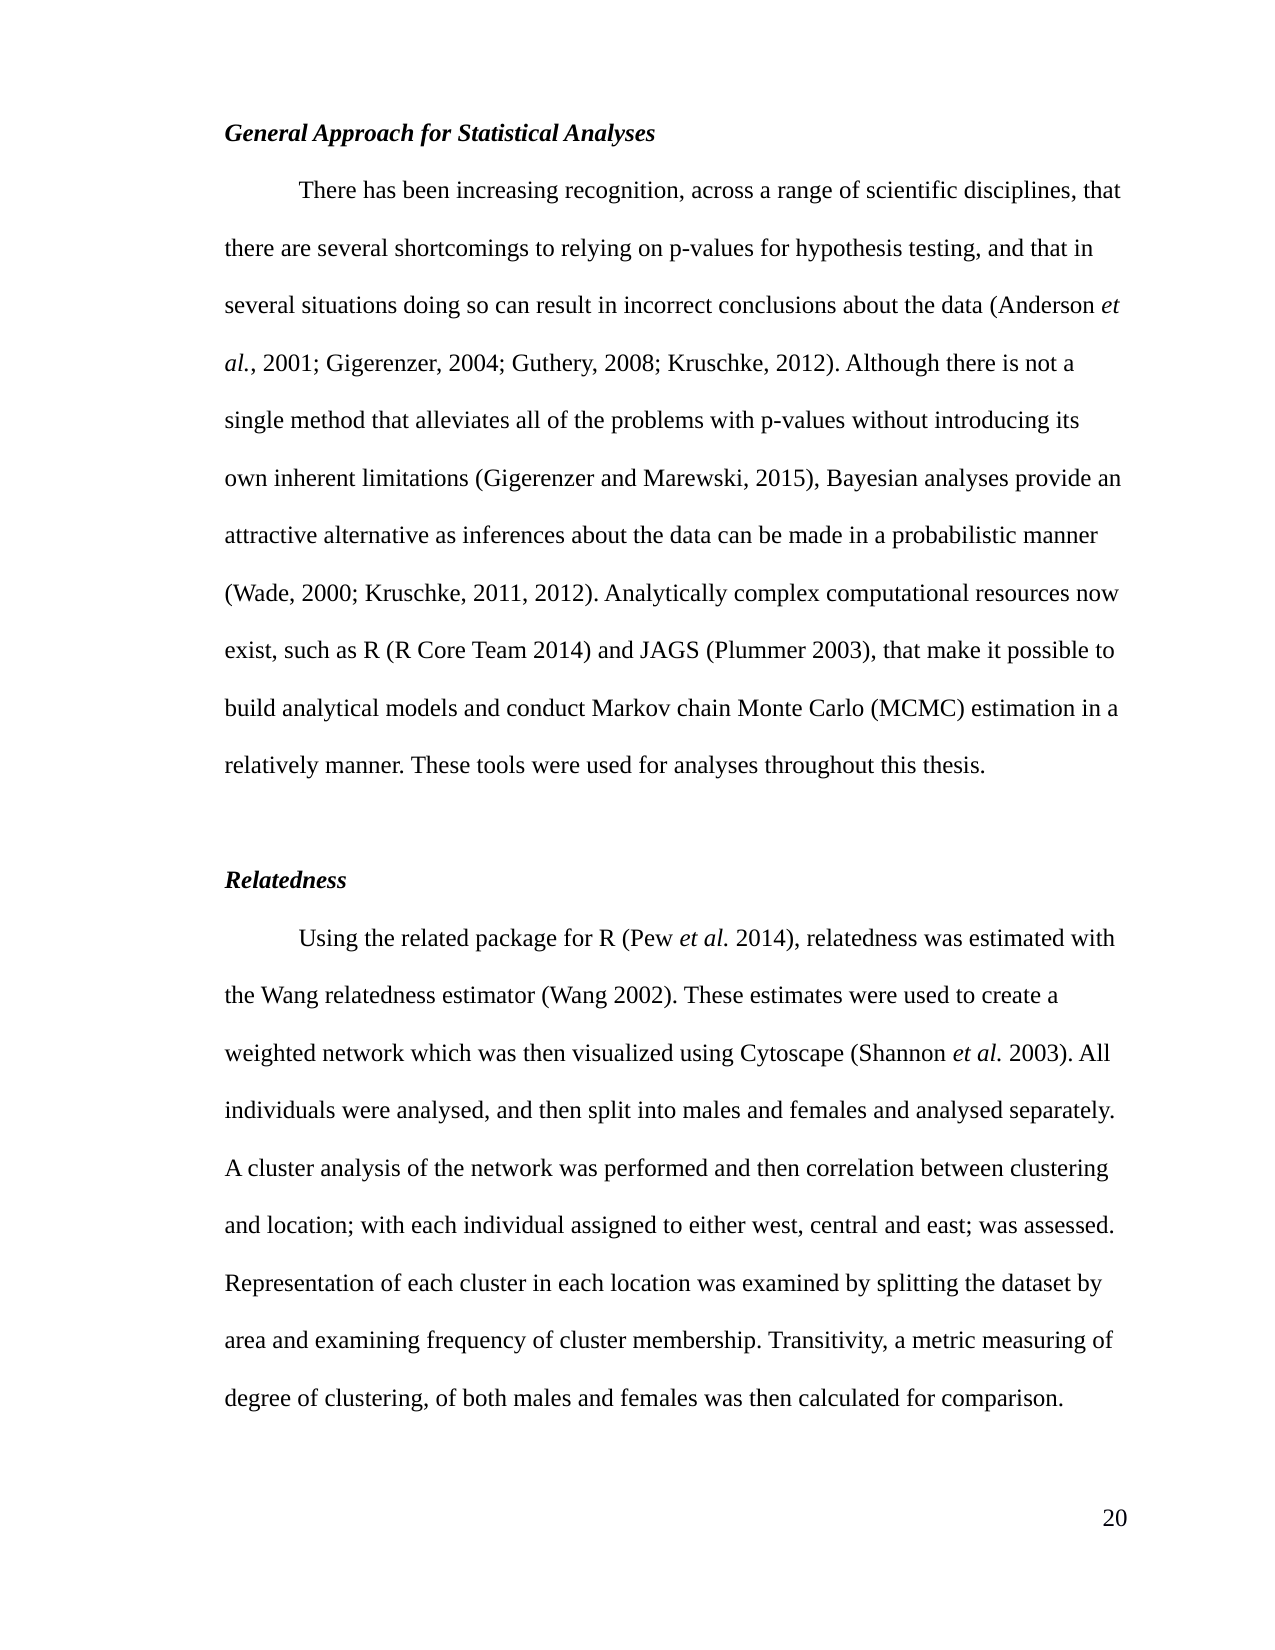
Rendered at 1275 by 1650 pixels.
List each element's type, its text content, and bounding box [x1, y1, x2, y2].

text General Approach for Statistical Analyses [224, 118, 1127, 147]
text Using the related package for R (Pew et al. 2014), relatedness was estimated with the Wang relatedness estimator (Wang 2002). These estimates were used to create a weighted network which was then visualized using Cytoscape (Shannon et al. 2003). All individuals were analysed, and then split into males and females and analysed separately. A cluster analysis of the network was performed and then correlation between clustering and location; with each individual assigned to either west, central and east; was assessed. Representation of each cluster in each location was examined by splitting the dataset by area and examining frequency of cluster membership. Transitivity, a metric measuring of degree of clustering, of both males and females was then calculated for comparison. [224, 923, 1127, 1412]
text Relatedness [224, 866, 1127, 894]
text There has been increasing recognition, across a range of scientific disciplines, that there are several shortcomings to relying on p-values for hypothesis testing, and that in several situations doing so can result in incorrect conclusions about the data (Anderson et al., 2001; Gigerenzer, 2004; Guthery, 2008; Kruschke, 2012). Although there is not a single method that alleviates all of the problems with p-values without introducing its own inherent limitations (Gigerenzer and Marewski, 2015), Bayesian analyses provide an attractive alternative as inferences about the data can be made in a probabilistic manner (Wade, 2000; Kruschke, 2011, 2012). Analytically complex computational resources now exist, such as R (R Core Team 2014) and JAGS (Plummer 2003), that make it possible to build analytical models and conduct Markov chain Monte Carlo (MCMC) estimation in a relatively manner. These tools were used for analyses throughout this thesis. [224, 176, 1127, 779]
